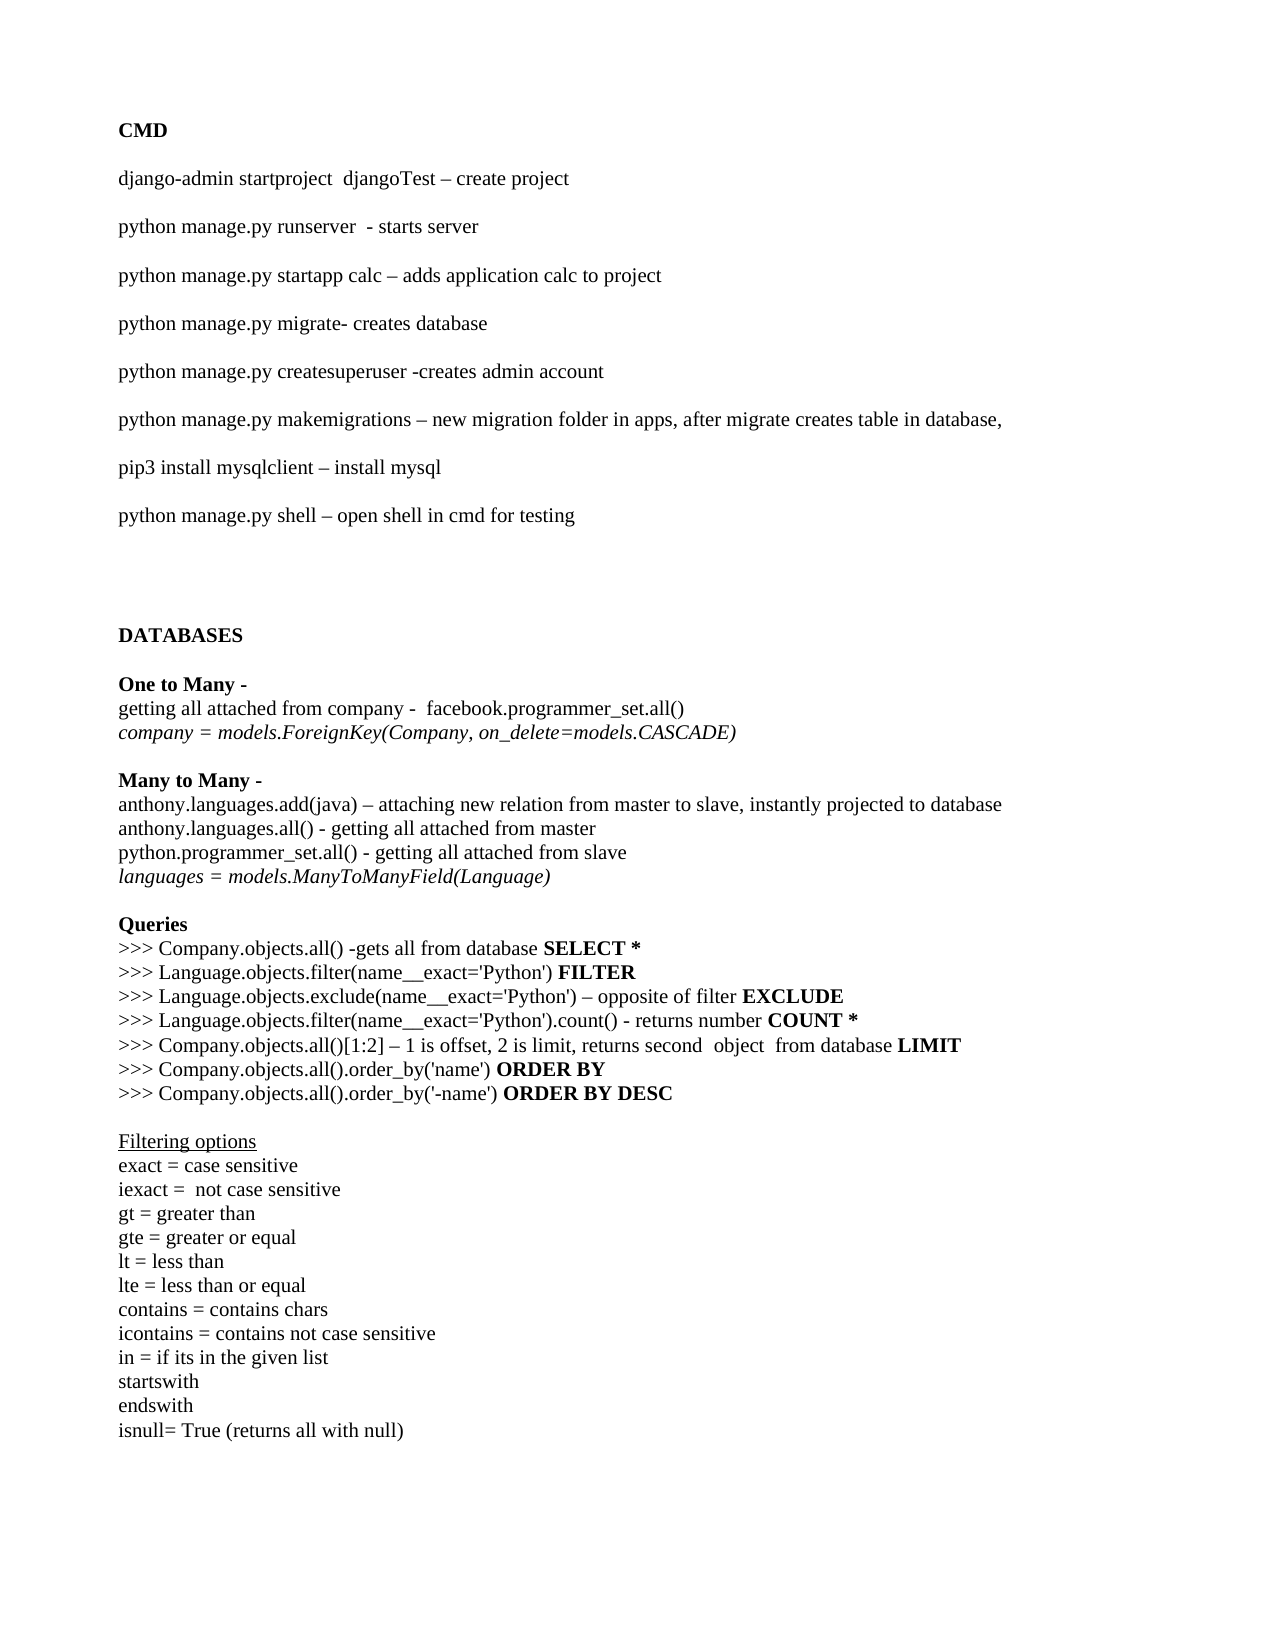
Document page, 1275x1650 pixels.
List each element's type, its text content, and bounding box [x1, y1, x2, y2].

text python.programmer_set.all() - getting all attached from slave [118, 840, 1157, 864]
text exact = case sensitive [118, 1153, 1157, 1177]
text in = if its in the given list [118, 1345, 1157, 1369]
text gt = greater than [118, 1201, 1157, 1225]
text lt = less than [118, 1249, 1157, 1273]
text Queries [118, 912, 1157, 936]
text anthony.languages.add(java) – attaching new relation from master to slave, instantly projected to database [118, 792, 1157, 816]
text DATABASES [118, 623, 1157, 647]
text contains = contains chars [118, 1297, 1157, 1321]
text anthony.languages.all() - getting all attached from master [118, 816, 1157, 840]
text iexact = not case sensitive [118, 1177, 1157, 1201]
text >>> Company.objects.all().order_by('-name') ORDER BY DESC [118, 1081, 1157, 1105]
text icontains = contains not case sensitive [118, 1321, 1157, 1345]
text python manage.py startapp calc – adds application calc to project [118, 262, 1157, 287]
text >>> Company.objects.all().order_by('name') ORDER BY [118, 1057, 1157, 1081]
text CMD [118, 118, 1157, 142]
text python manage.py runserver - starts server [118, 214, 1157, 238]
text python manage.py migrate- creates database [118, 311, 1157, 335]
text getting all attached from company - facebook.programmer_set.all() [118, 696, 1157, 720]
text gte = greater or equal [118, 1225, 1157, 1249]
text One to Many - [118, 672, 1157, 696]
text python manage.py shell – open shell in cmd for testing [118, 503, 1157, 527]
text pip3 install mysqlclient – install mysql [118, 455, 1157, 479]
text >>> Language.objects.filter(name__exact='Python') FILTER [118, 960, 1157, 984]
text lte = less than or equal [118, 1273, 1157, 1297]
text company = models.ForeignKey(Company, on_delete=models.CASCADE) [118, 720, 1157, 744]
text python manage.py makemigrations – new migration folder in apps, after migrate creates table in database, [118, 407, 1157, 431]
text python manage.py createsuperuser -creates admin account [118, 359, 1157, 383]
text languages = models.ManyToManyField(Language) [118, 864, 1157, 888]
text endswith [118, 1393, 1157, 1417]
text Filtering options [118, 1129, 1157, 1153]
text >>> Language.objects.exclude(name__exact='Python') – opposite of filter EXCLUDE [118, 984, 1157, 1008]
text >>> Company.objects.all() -gets all from database SELECT * [118, 936, 1157, 960]
text >>> Company.objects.all()[1:2] – 1 is offset, 2 is limit, returns second object from database LIMIT [118, 1032, 1157, 1057]
text Many to Many - [118, 768, 1157, 792]
text isnull= True (returns all with null) [118, 1417, 1157, 1442]
text startswith [118, 1369, 1157, 1393]
text django-admin startproject djangoTest – create project [118, 166, 1157, 190]
text >>> Language.objects.filter(name__exact='Python').count() - returns number COUNT * [118, 1008, 1157, 1032]
